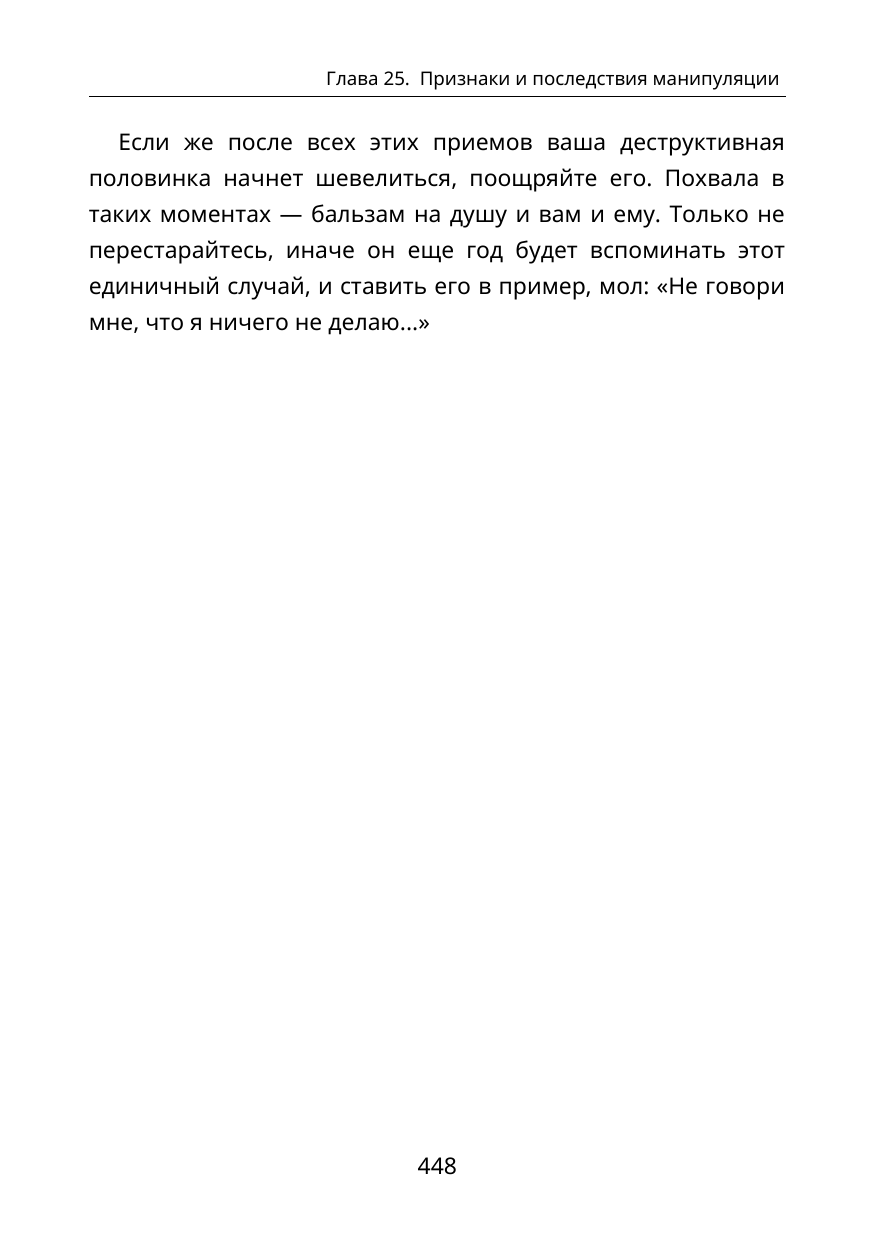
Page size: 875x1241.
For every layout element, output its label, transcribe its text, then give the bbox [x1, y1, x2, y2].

text Если же после всех этих приемов ваша деструктивная половинка начнет шевелиться, поощряйте его. Похвала в таких моментах — бальзам на душу и вам и ему. Только не перестарайтесь, иначе он еще год будет вспоминать этот единичный случай, и ставить его в пример, мол: «Не говори мне, что я ничего не делаю...» [88, 126, 786, 337]
